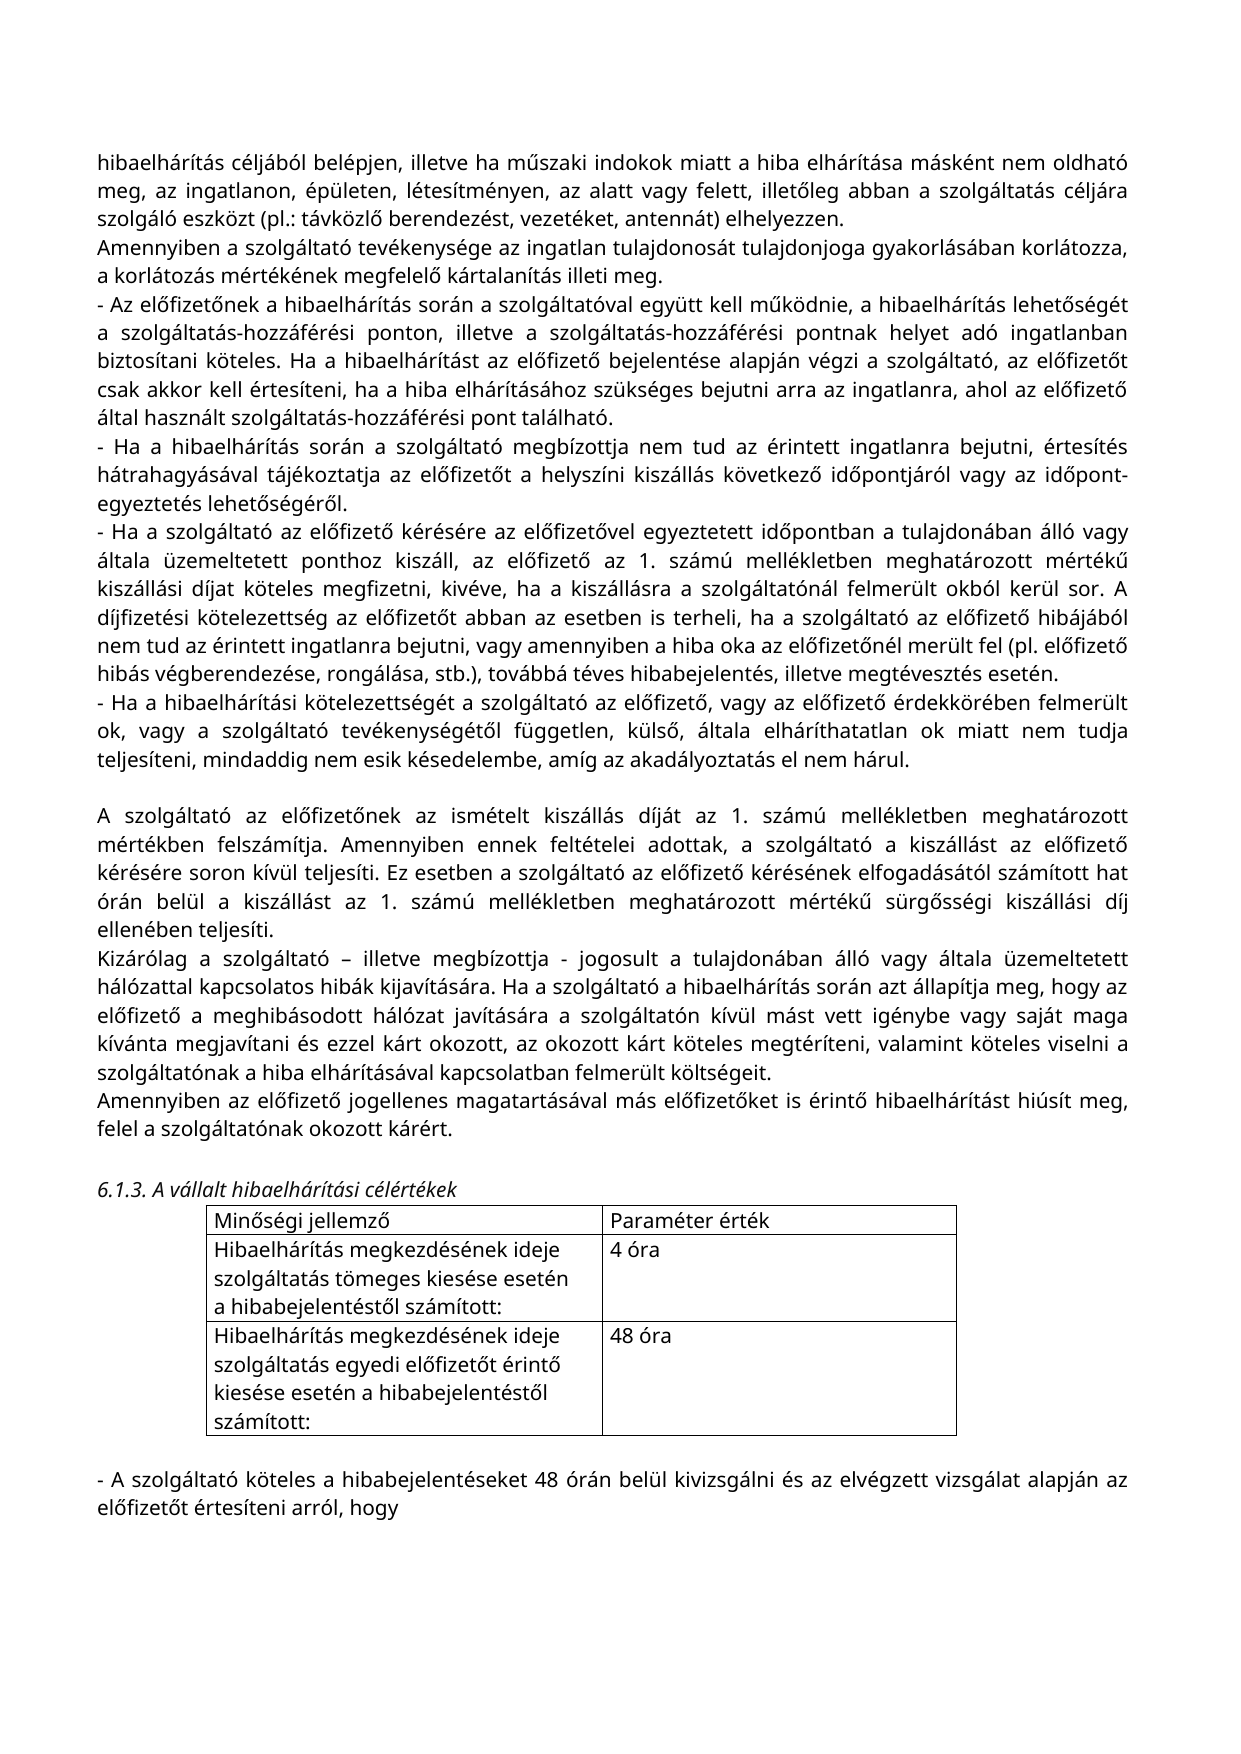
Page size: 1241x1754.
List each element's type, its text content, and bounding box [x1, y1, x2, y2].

text Amennyiben a szolgáltató tevékenysége az ingatlan tulajdonosát tulajdonjoga gyakorlásában korlátozza, a korlátozás mértékének megfelelő kártalanítás illeti meg. [97, 233, 1130, 290]
text - Ha a hibaelhárítás során a szolgáltató megbízottja nem tud az érintett ingatlanra bejutni, értesítés hátrahagyásával tájékoztatja az előfizetőt a helyszíni kiszállás következő időpontjáról vagy az időpont-egyeztetés lehetőségéről. [97, 432, 1130, 517]
table_header Paraméter érték [603, 1206, 956, 1234]
text - Az előfizetőnek a hibaelhárítás során a szolgáltatóval együtt kell működnie, a hibaelhárítás lehetőségét a szolgáltatás-hozzáférési ponton, illetve a szolgáltatás-hozzáférési pontnak helyet adó ingatlanban biztosítani köteles. Ha a hibaelhárítást az előfizető bejelentése alapján végzi a szolgáltató, az előfizetőt csak akkor kell értesíteni, ha a hiba elhárításához szükséges bejutni arra az ingatlanra, ahol az előfizető által használt szolgáltatás-hozzáférési pont található. [97, 290, 1130, 432]
text - Ha a szolgáltató az előfizető kérésére az előfizetővel egyeztetett időpontban a tulajdonában álló vagy általa üzemeltetett ponthoz kiszáll, az előfizető az 1. számú mellékletben meghatározott mértékű kiszállási díjat köteles megfizetni, kivéve, ha a kiszállásra a szolgáltatónál felmerült okból kerül sor. A díjfizetési kötelezettség az előfizetőt abban az esetben is terheli, ha a szolgáltató az előfizető hibájából nem tud az érintett ingatlanra bejutni, vagy amennyiben a hiba oka az előfizetőnél merült fel (pl. előfizető hibás végberendezése, rongálása, stb.), továbbá téves hibabejelentés, illetve megtévesztés esetén. [97, 517, 1130, 688]
table_header Minőségi jellemző [207, 1206, 602, 1234]
table_cell Hibaelhárítás megkezdésének ideje szolgáltatás tömeges kiesése esetén a hibabejelentéstől számított: [207, 1235, 602, 1321]
text hibaelhárítás céljából belépjen, illetve ha műszaki indokok miatt a hiba elhárítása másként nem oldható meg, az ingatlanon, épületen, létesítményen, az alatt vagy felett, illetőleg abban a szolgáltatás céljára szolgáló eszközt (pl.: távközlő berendezést, vezetéket, antennát) elhelyezzen. [97, 148, 1130, 233]
text - A szolgáltató köteles a hibabejelentéseket 48 órán belül kivizsgálni és az elvégzett vizsgálat alapján az előfizetőt értesíteni arról, hogy [97, 1465, 1130, 1522]
text A szolgáltató az előfizetőnek az ismételt kiszállás díját az 1. számú mellékletben meghatározott mértékben felszámítja. Amennyiben ennek feltételei adottak, a szolgáltató a kiszállást az előfizető kérésére soron kívül teljesíti. Ez esetben a szolgáltató az előfizető kérésének elfogadásától számított hat órán belül a kiszállást az 1. számú mellékletben meghatározott mértékű sürgősségi kiszállási díj ellenében teljesíti. [97, 802, 1130, 944]
subtitle 6.1.3. A vállalt hibaelhárítási célértékek [97, 1176, 1130, 1204]
table_cell Hibaelhárítás megkezdésének ideje szolgáltatás egyedi előfizetőt érintő kiesése esetén a hibabejelentéstől számított: [207, 1322, 602, 1435]
table_cell 48 óra [603, 1322, 956, 1435]
text - Ha a hibaelhárítási kötelezettségét a szolgáltató az előfizető, vagy az előfizető érdekkörében felmerült ok, vagy a szolgáltató tevékenységétől független, külső, általa elháríthatatlan ok miatt nem tudja teljesíteni, mindaddig nem esik késedelembe, amíg az akadályoztatás el nem hárul. [97, 688, 1130, 773]
text Amennyiben az előfizető jogellenes magatartásával más előfizetőket is érintő hibaelhárítást hiúsít meg, felel a szolgáltatónak okozott kárért. [97, 1086, 1130, 1143]
text Kizárólag a szolgáltató – illetve megbízottja - jogosult a tulajdonában álló vagy általa üzemeltetett hálózattal kapcsolatos hibák kijavítására. Ha a szolgáltató a hibaelhárítás során azt állapítja meg, hogy az előfizető a meghibásodott hálózat javítására a szolgáltatón kívül mást vett igénybe vagy saját maga kívánta megjavítani és ezzel kárt okozott, az okozott kárt köteles megtéríteni, valamint köteles viselni a szolgáltatónak a hiba elhárításával kapcsolatban felmerült költségeit. [97, 944, 1130, 1086]
table_cell 4 óra [603, 1235, 956, 1321]
